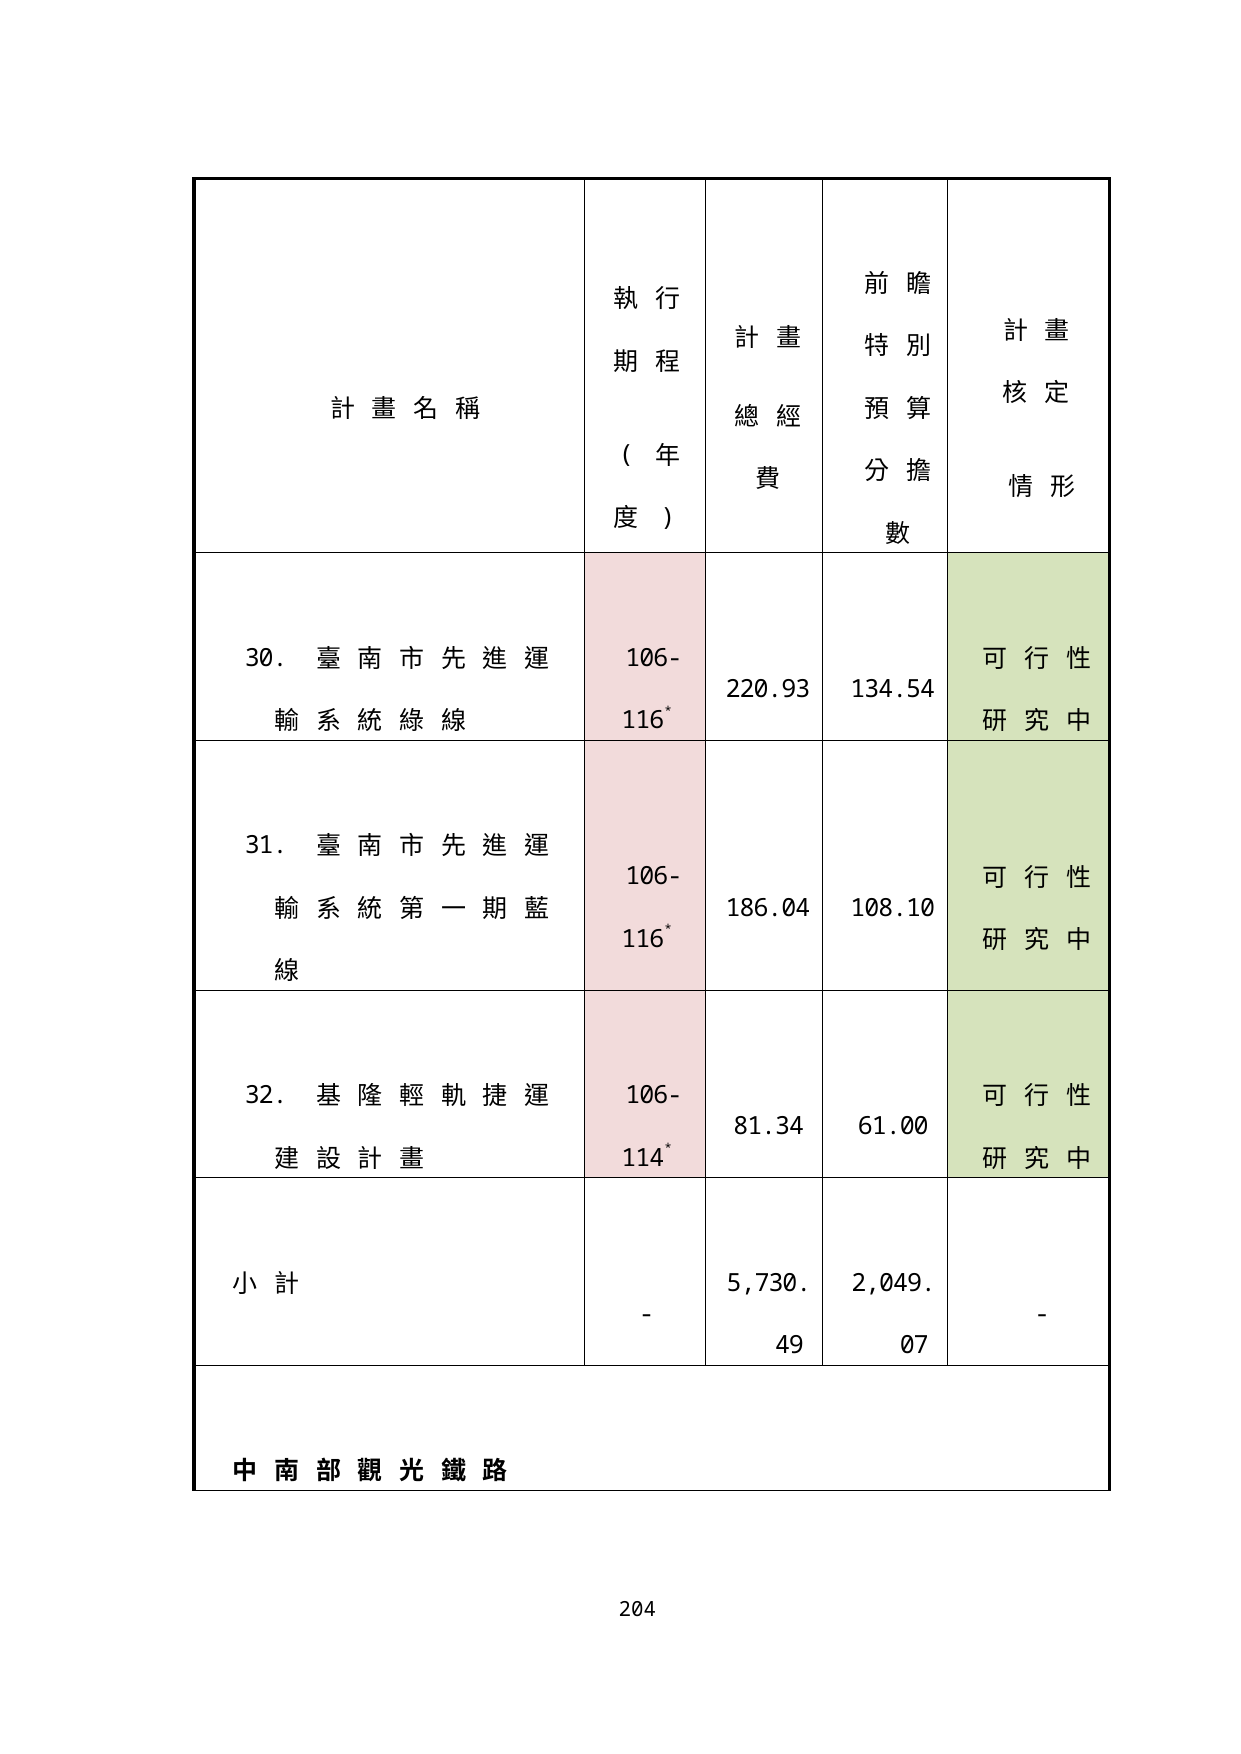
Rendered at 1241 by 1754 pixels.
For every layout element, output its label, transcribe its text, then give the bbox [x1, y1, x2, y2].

table_cell 220.93 [706, 553, 822, 740]
table_cell 61.00 [823, 991, 947, 1177]
table_header 計畫 總經費 [706, 180, 822, 552]
table_cell 134.54 [823, 553, 947, 740]
table_cell 中南部觀光鐵路 [196, 1366, 585, 1490]
table_cell 81.34 [706, 991, 822, 1177]
table_cell [706, 1366, 822, 1490]
table_cell 106-116* [585, 741, 705, 990]
table_cell 2,049.07 [823, 1178, 947, 1365]
table_cell 5,730.49 [706, 1178, 822, 1365]
table_cell 可行性研究中 [948, 991, 1108, 1177]
table_header 計畫核定 情形 [948, 180, 1108, 552]
table_cell 106-114* [585, 991, 705, 1177]
table_cell [822, 1366, 947, 1490]
table_cell [585, 1366, 706, 1490]
table_cell 32.基隆輕軌捷運建設計畫 [196, 991, 584, 1177]
table_cell 可行性研究中 [948, 553, 1108, 740]
table_cell 186.04 [706, 741, 822, 990]
table_cell 106-116* [585, 553, 705, 740]
table_cell 108.10 [823, 741, 947, 990]
table_cell 可行性研究中 [948, 741, 1108, 990]
table_cell 小計 [196, 1178, 584, 1365]
table_cell - [585, 1178, 705, 1365]
table_cell [947, 1366, 1108, 1490]
table_header 計畫名稱 [196, 180, 584, 552]
table_header 執行期程 (年度) [585, 180, 705, 552]
table_cell - [948, 1178, 1108, 1365]
table_header 前瞻特別預算分擔數 [823, 180, 947, 552]
table_cell 31.臺南市先進運輸系統第一期藍線 [196, 741, 584, 990]
table_cell 30.臺南市先進運輸系統綠線 [196, 553, 584, 740]
